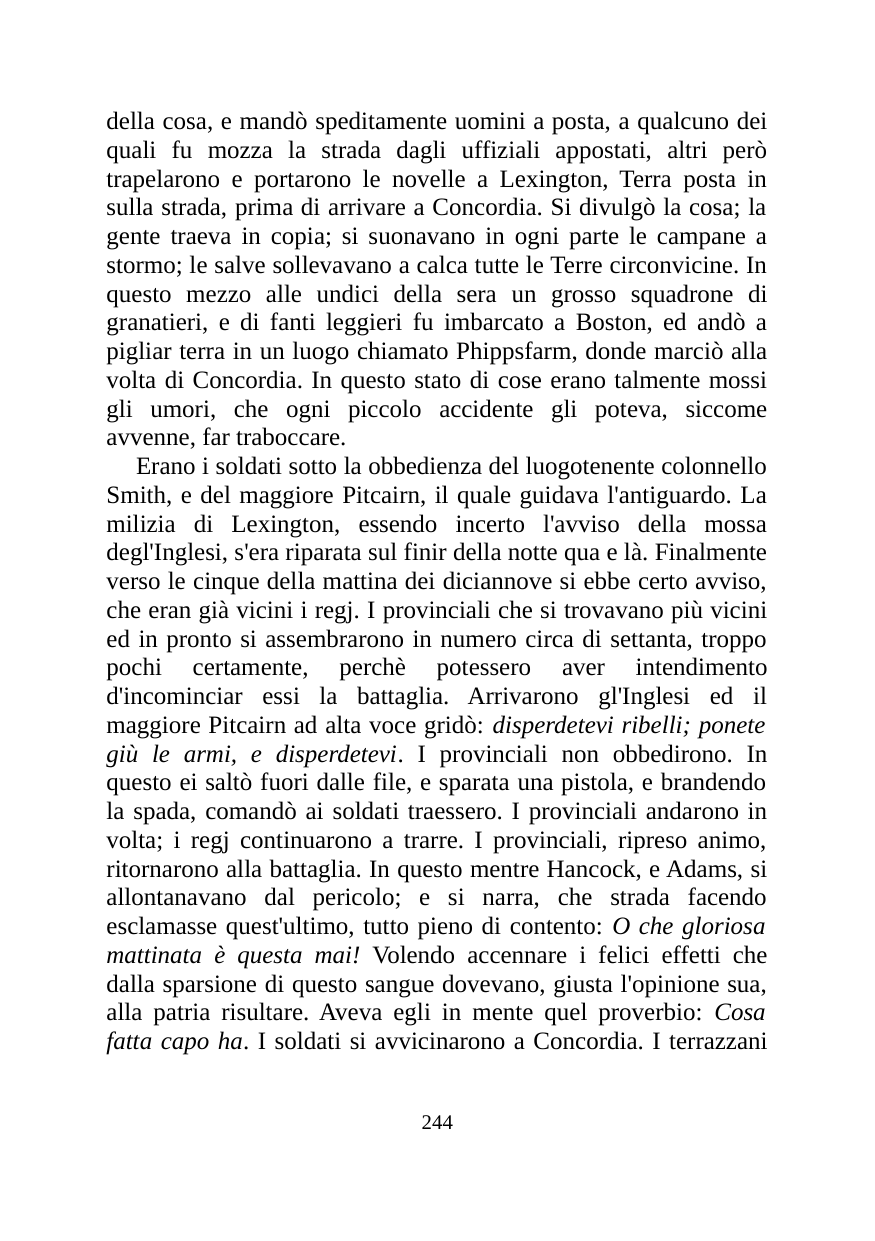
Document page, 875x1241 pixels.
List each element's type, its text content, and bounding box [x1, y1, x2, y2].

text della cosa, e mandò speditamente uomini a posta, a qualcuno dei quali fu mozza la strada dagli uffiziali appostati, altri però trapelarono e portarono le novelle a Lexington, Terra posta in sulla strada, prima di arrivare a Concordia. Si divulgò la cosa; la gente traeva in copia; si suonavano in ogni parte le campane a stormo; le salve sollevavano a calca tutte le Terre circonvicine. In questo mezzo alle undici della sera un grosso squadrone di granatieri, e di fanti leggieri fu imbarcato a Boston, ed andò a pigliar terra in un luogo chiamato Phippsfarm, donde marciò alla volta di Concordia. In questo stato di cose erano talmente mossi gli umori, che ogni piccolo accidente gli poteva, siccome avvenne, far traboccare. [106, 106, 768, 451]
text Erano i soldati sotto la obbedienza del luogotenente colonnello Smith, e del maggiore Pitcairn, il quale guidava l'antiguardo. La milizia di Lexington, essendo incerto l'avviso della mossa degl'Inglesi, s'era riparata sul finir della notte qua e là. Finalmente verso le cinque della mattina dei diciannove si ebbe certo avviso, che eran già vicini i regj. I provinciali che si trovavano più vicini ed in pronto si assembrarono in numero circa di settanta, troppo pochi certamente, perchè potessero aver intendimento d'incominciar essi la battaglia. Arrivarono gl'Inglesi ed il maggiore Pitcairn ad alta voce gridò: disperdetevi ribelli; ponete giù le armi, e disperdetevi. I provinciali non obbedirono. In questo ei saltò fuori dalle file, e sparata una pistola, e brandendo la spada, comandò ai soldati traessero. I provinciali andarono in volta; i regj continuarono a trarre. I provinciali, ripreso animo, ritornarono alla battaglia. In questo mentre Hancock, e Adams, si allontanavano dal pericolo; e si narra, che strada facendo esclamasse quest'ultimo, tutto pieno di contento: O che gloriosa mattinata è questa mai! Volendo accennare i felici effetti che dalla sparsione di questo sangue dovevano, giusta l'opinione sua, alla patria risultare. Aveva egli in mente quel proverbio: Cosa fatta capo ha. I soldati si avvicinarono a Concordia. I terrazzani [106, 451, 768, 1055]
